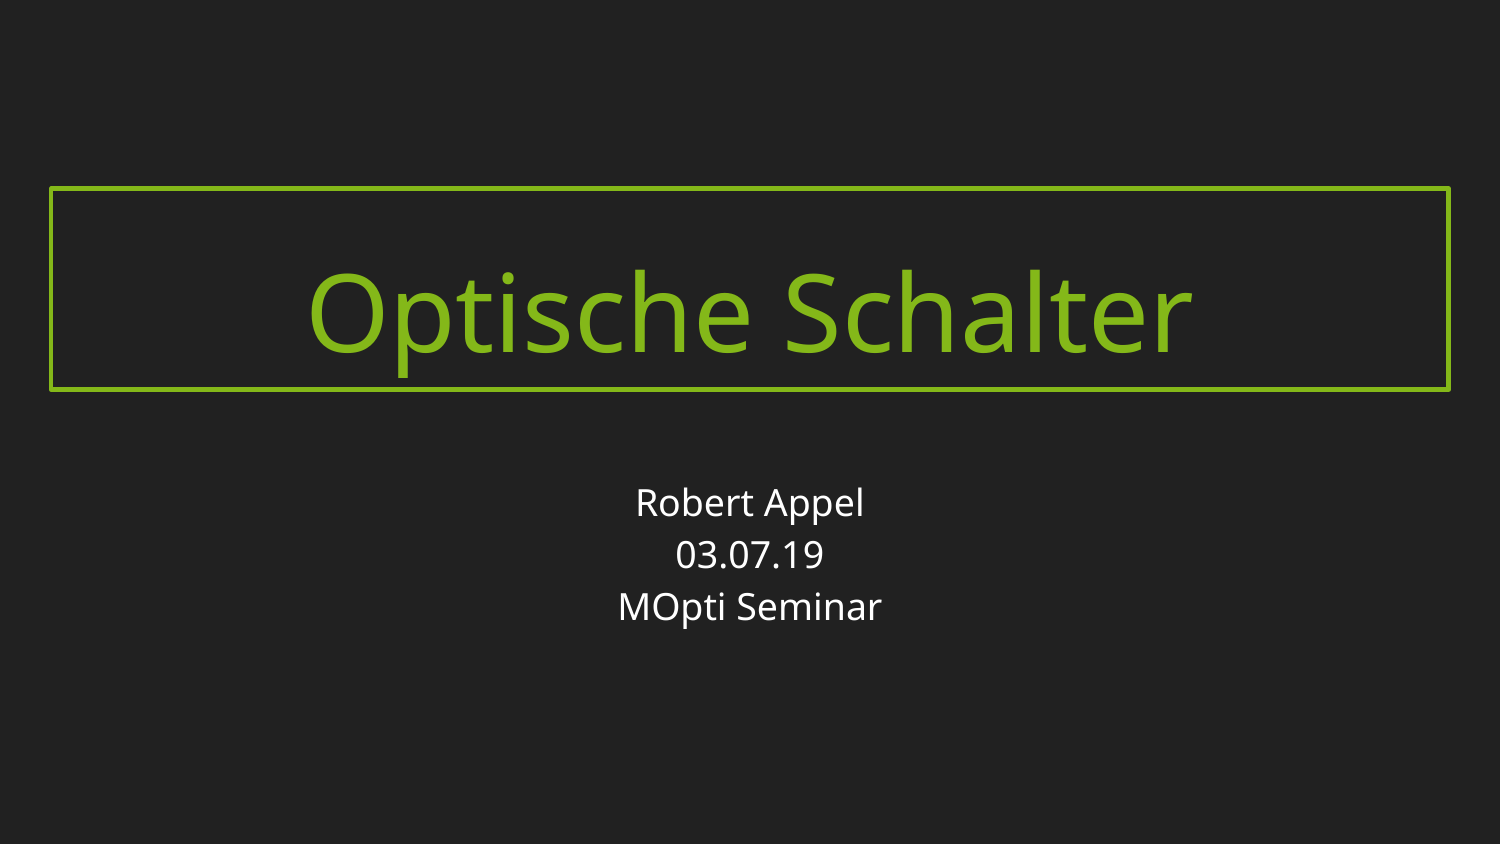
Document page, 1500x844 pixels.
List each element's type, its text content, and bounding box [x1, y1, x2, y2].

title Optische Schalter [51, 188, 1449, 390]
subtitle Robert Appel 03.07.19 MOpti Seminar [51, 457, 1449, 667]
